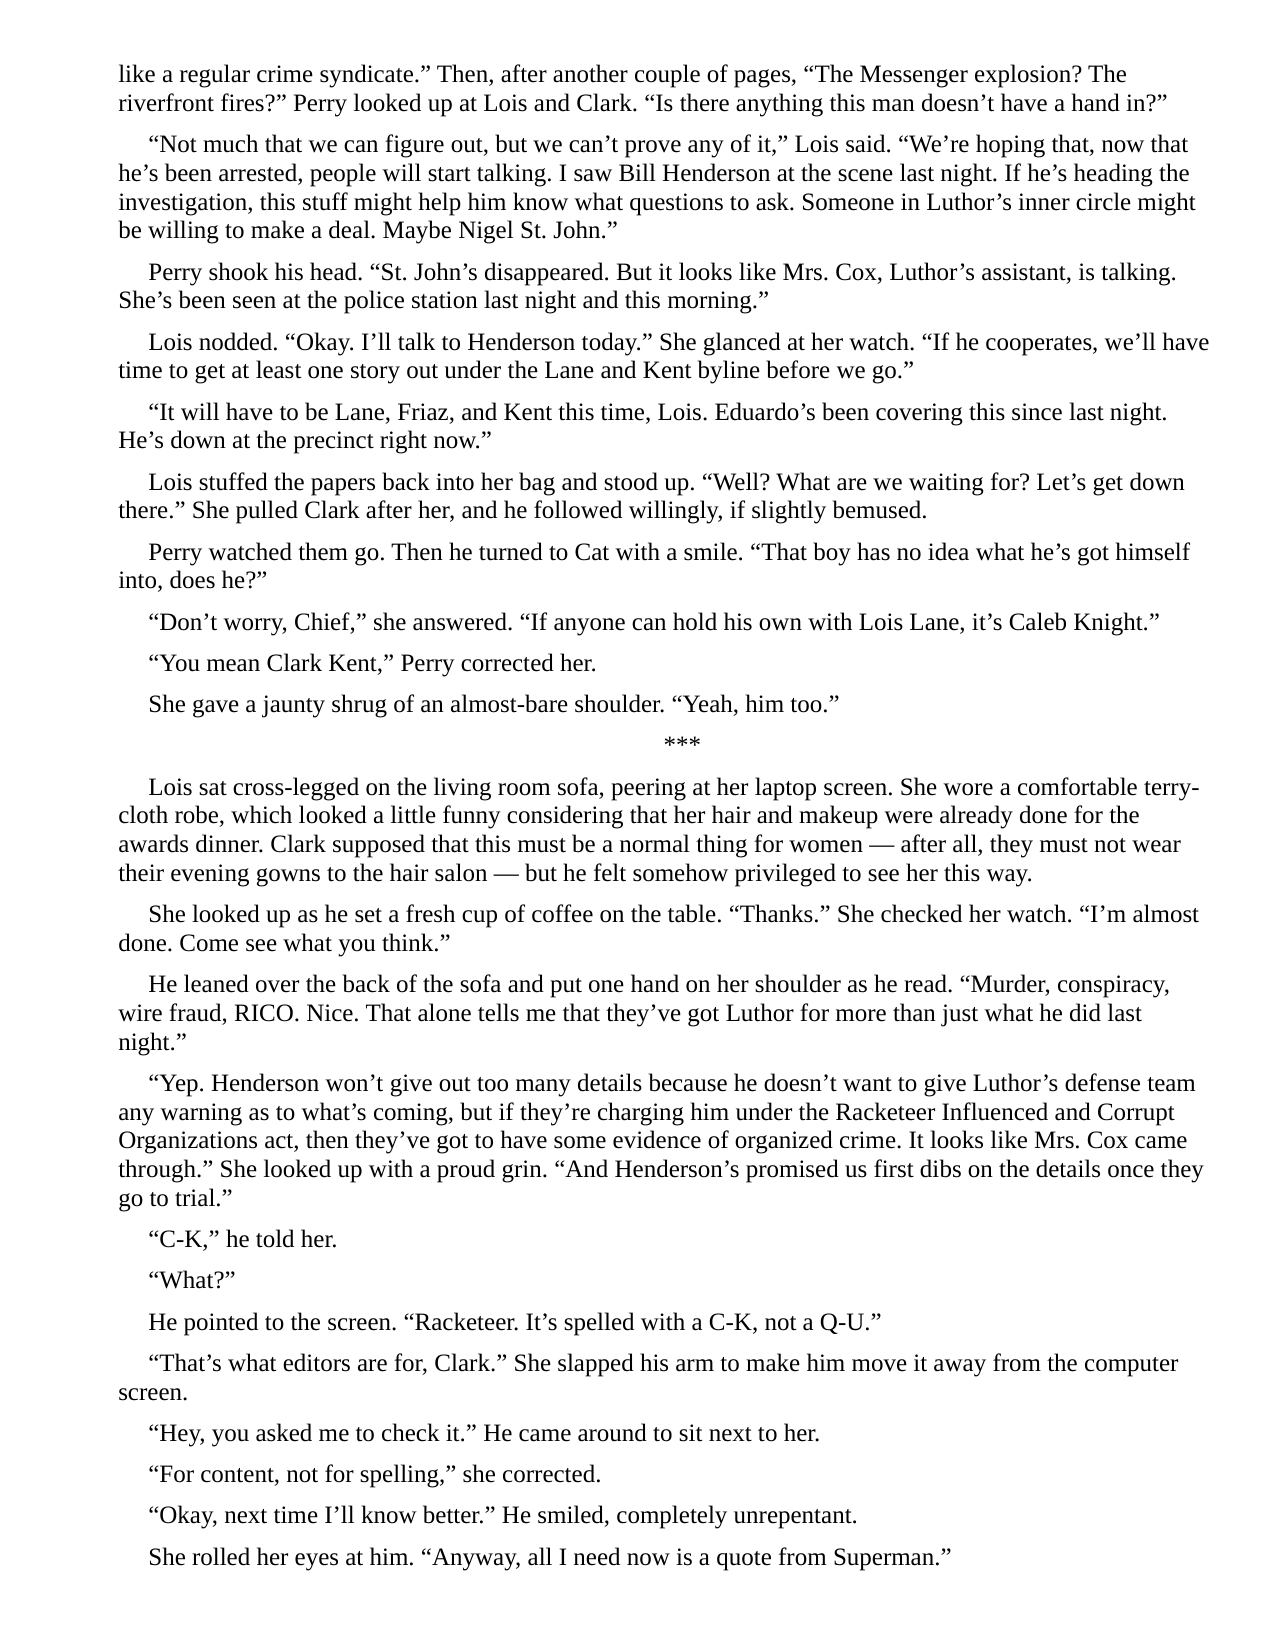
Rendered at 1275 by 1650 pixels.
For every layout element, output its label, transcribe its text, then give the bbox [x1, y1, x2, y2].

text “C-K,” he told her. [118, 1224, 1216, 1253]
text Lois nodded. “Okay. I’ll talk to Henderson today.” She glanced at her watch. “If he cooperates, we’ll have time to get at least one story out under the Lane and Kent byline before we go.” [118, 327, 1216, 384]
text “Not much that we can figure out, but we can’t prove any of it,” Lois said. “We’re hoping that, now that he’s been arrested, people will start talking. I saw Bill Henderson at the scene last night. If he’s heading the investigation, this stuff might help him know what questions to ask. Someone in Luthor’s inner circle might be willing to make a deal. Maybe Nigel St. John.” [118, 129, 1216, 244]
text like a regular crime syndicate.” Then, after another couple of pages, “The Messenger explosion? The riverfront fires?” Perry looked up at Lois and Clark. “Is there anything this man doesn’t have a hand in?” [118, 59, 1216, 117]
text He pointed to the screen. “Racketeer. It’s spelled with a C-K, not a Q-U.” [118, 1307, 1216, 1335]
text “That’s what editors are for, Clark.” She slapped his arm to make him move it away from the computer screen. [118, 1348, 1216, 1405]
text “Don’t worry, Chief,” she answered. “If anyone can hold his own with Lois Lane, it’s Caleb Knight.” [118, 607, 1216, 635]
text She rolled her eyes at him. “Anyway, all I need now is a quote from Superman.” [118, 1542, 1216, 1570]
text “Hey, you asked me to check it.” He came around to sit next to her. [118, 1418, 1216, 1447]
text “Yep. Henderson won’t give out too many details because he doesn’t want to give Luthor’s defense team any warning as to what’s coming, but if they’re charging him under the Racketeer Influenced and Corrupt Organizations act, then they’ve got to have some evidence of organized crime. It looks like Mrs. Cox came through.” She looked up with a proud grin. “And Henderson’s promised us first dibs on the details once they go to trial.” [118, 1068, 1216, 1212]
text She looked up as he set a fresh cup of coffee on the table. “Thanks.” She checked her watch. “I’m almost done. Come see what you think.” [118, 899, 1216, 957]
text Lois stuffed the papers back into her bag and stood up. “Well? What are we waiting for? Let’s get down there.” She pulled Clark after her, and he followed willingly, if slightly bemused. [118, 467, 1216, 524]
text “Okay, next time I’ll know better.” He smiled, completely unrepentant. [118, 1500, 1216, 1529]
text “You mean Clark Kent,” Perry corrected her. [118, 648, 1216, 677]
text He leaned over the back of the sofa and put one hand on her shoulder as he read. “Murder, conspiracy, wire fraud, RICO. Nice. That alone tells me that they’ve got Luthor for more than just what he did last night.” [118, 969, 1216, 1055]
text Perry watched them go. Then he turned to Cat with a smile. “That boy has no idea what he’s got himself into, does he?” [118, 537, 1216, 594]
text Lois sat cross-legged on the living room sofa, peering at her laptop screen. She wore a comfortable terry-cloth robe, which looked a little funny considering that her hair and makeup were already done for the awards dinner. Clark supposed that this must be a normal thing for women — after all, they must not wear their evening gowns to the hair salon — but he felt somehow privileged to see her this way. [118, 772, 1216, 887]
text She gave a jaunty shrug of an almost-bare shoulder. “Yeah, him too.” [118, 689, 1216, 718]
text “It will have to be Lane, Friaz, and Kent this time, Lois. Eduardo’s been covering this since last night. He’s down at the precinct right now.” [118, 397, 1216, 454]
text “For content, not for spelling,” she corrected. [118, 1459, 1216, 1488]
text *** [118, 730, 1216, 759]
text Perry shook his head. “St. John’s disappeared. But it looks like Mrs. Cox, Luthor’s assistant, is talking. She’s been seen at the police station last night and this morning.” [118, 257, 1216, 314]
text “What?” [118, 1265, 1216, 1294]
